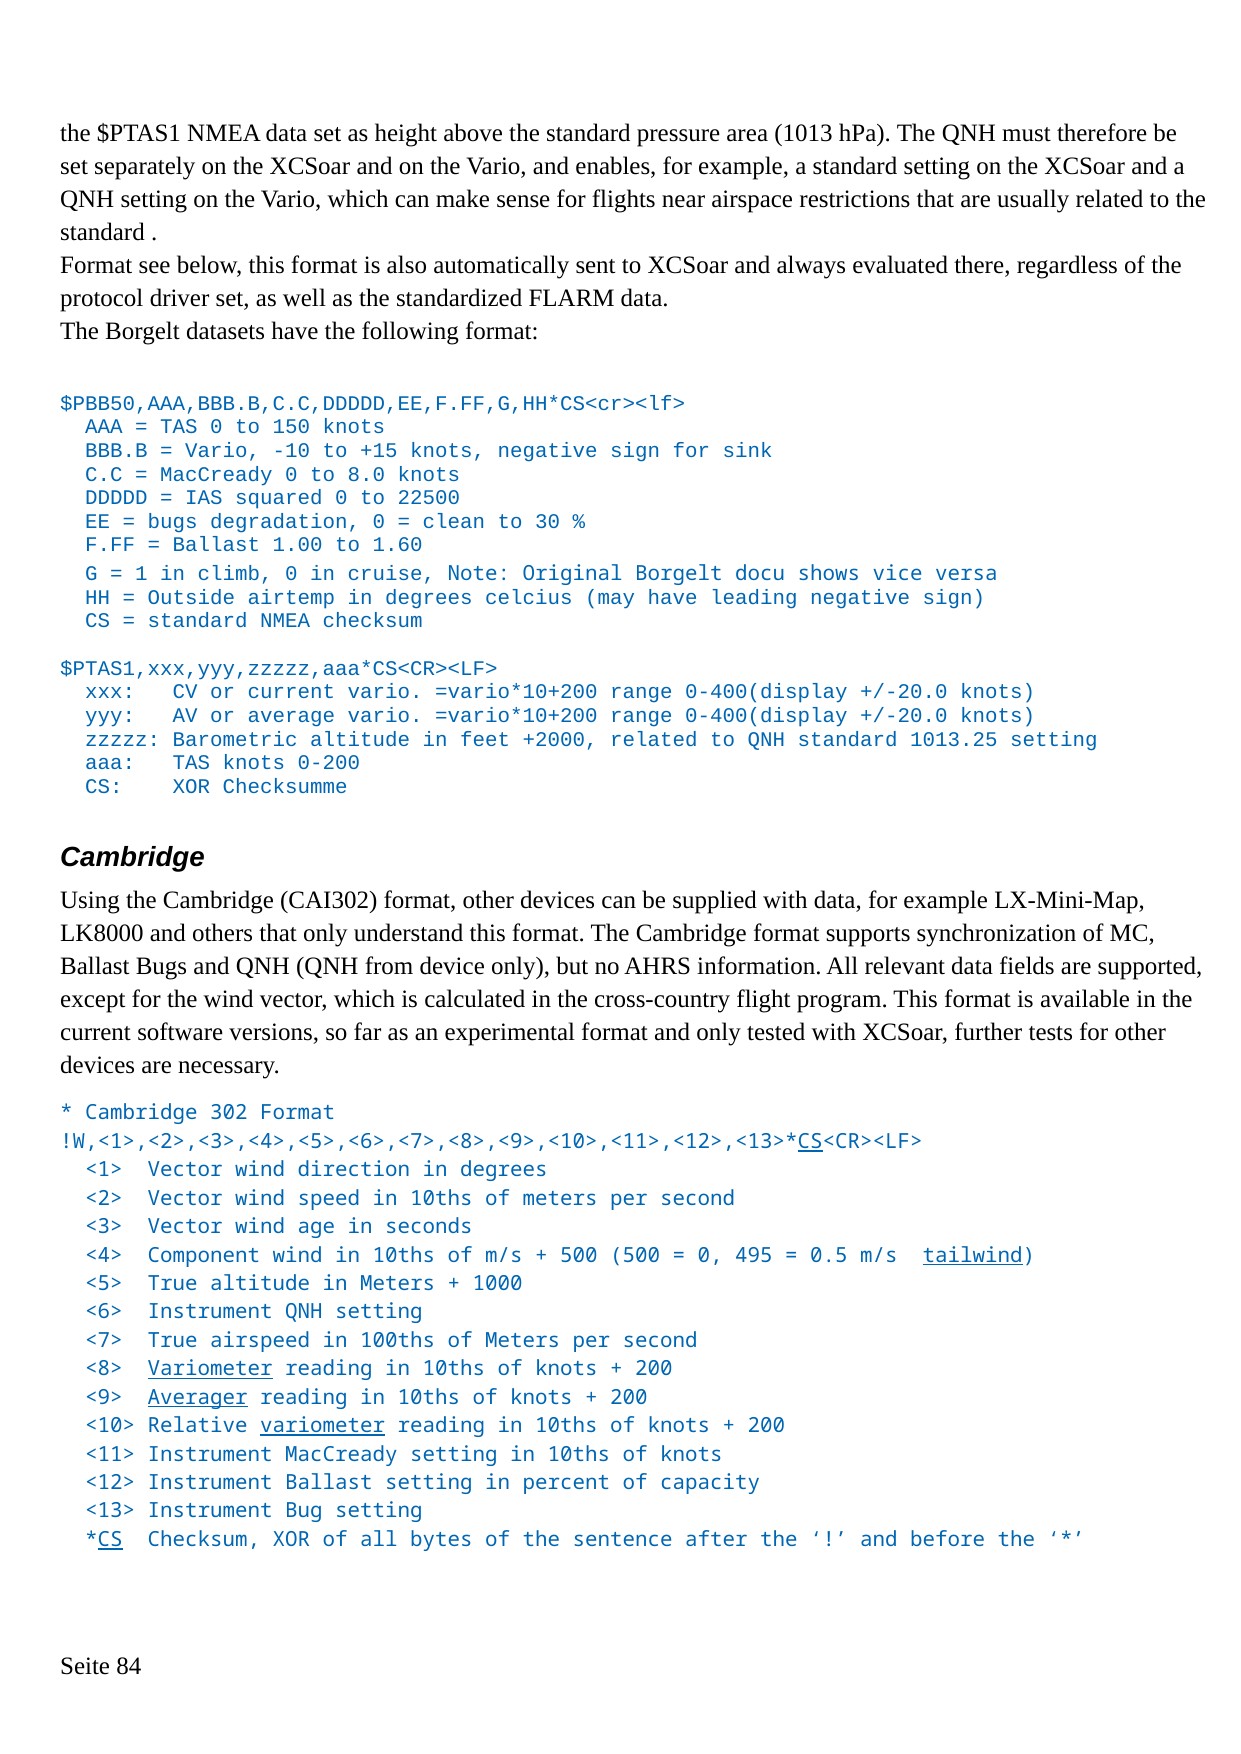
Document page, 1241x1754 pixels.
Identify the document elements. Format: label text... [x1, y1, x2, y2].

text Using the Cambridge (CAI302) format, other devices can be supplied with data, for example LX-Mini-Map, LK8000 and others that only understand this format. The Cambridge format supports synchronization of MC, Ballast Bugs and QNH (QNH from device only), but no AHRS information. All relevant data fields are supported, except for the wind vector, which is calculated in the cross-country flight program. This format is available in the current software versions, so far as an experimental format and only tested with XCSoar, further tests for other devices are necessary. [60, 885, 1207, 1079]
text xxx: CV or current vario. =vario*10+200 range 0-400(display +/-20.0 knots) [60, 681, 1207, 705]
text $PTAS1,xxx,yyy,zzzzz,aaa*CS<CR><LF> [60, 658, 1207, 681]
text BBB.B = Vario, -10 to +15 knots, negative sign for sink [60, 440, 1207, 463]
text HH = Outside airtemp in degrees celcius (may have leading negative sign) [60, 587, 1207, 610]
text <5> True altitude in Meters + 1000 [60, 1268, 1207, 1297]
text $PBB50,AAA,BBB.B,C.C,DDDDD,EE,F.FF,G,HH*CS<cr><lf> [60, 393, 1207, 416]
text CS: XOR Checksumme [60, 776, 1207, 799]
text G = 1 in climb, 0 in cruise, Note: Original Borgelt docu shows vice versa [60, 558, 1207, 587]
text C.C = MacCready 0 to 8.0 knots [60, 463, 1207, 487]
text <11> Instrument MacCready setting in 10ths of knots [60, 1439, 1207, 1467]
text <6> Instrument QNH setting [60, 1297, 1207, 1325]
text <8> Variometer reading in 10ths of knots + 200 [60, 1353, 1207, 1382]
text <7> True airspeed in 100ths of Meters per second [60, 1325, 1207, 1353]
text F.FF = Ballast 1.00 to 1.60 [60, 534, 1207, 558]
text DDDDD = IAS squared 0 to 22500 [60, 487, 1207, 511]
text <13> Instrument Bug setting [60, 1496, 1207, 1524]
text <3> Vector wind age in seconds [60, 1211, 1207, 1240]
text <2> Vector wind speed in 10ths of meters per second [60, 1183, 1207, 1211]
subtitle Cambridge [60, 840, 1207, 872]
text <10> Relative variometer reading in 10ths of knots + 200 [60, 1410, 1207, 1439]
text the $PTAS1 NMEA data set as height above the standard pressure area (1013 hPa). The QNH must therefore be set separately on the XCSoar and on the Vario, and enables, for example, a standard setting on the XCSoar and a QNH setting on the Vario, which can make sense for flights near airspace restrictions that are usually related to the standard . Format see below, this format is also automatically sent to XCSoar and always evaluated there, regardless of the protocol driver set, as well as the standardized FLARM data. The Borgelt datasets have the following format: [60, 118, 1207, 345]
text aaa: TAS knots 0-200 [60, 752, 1207, 776]
text <12> Instrument Ballast setting in percent of capacity [60, 1467, 1207, 1496]
text zzzzz: Barometric altitude in feet +2000, related to QNH standard 1013.25 setting [60, 728, 1207, 752]
text !W,<1>,<2>,<3>,<4>,<5>,<6>,<7>,<8>,<9>,<10>,<11>,<12>,<13>*CS<CR><LF> [60, 1126, 1207, 1154]
text * Cambridge 302 Format [60, 1097, 1207, 1126]
text EE = bugs degradation, 0 = clean to 30 % [60, 511, 1207, 534]
text <1> Vector wind direction in degrees [60, 1154, 1207, 1183]
text AAA = TAS 0 to 150 knots [60, 416, 1207, 440]
text *CS Checksum, XOR of all bytes of the sentence after the ‘!’ and before the ‘*’ [60, 1524, 1207, 1552]
text yyy: AV or average vario. =vario*10+200 range 0-400(display +/-20.0 knots) [60, 705, 1207, 728]
text <4> Component wind in 10ths of m/s + 500 (500 = 0, 495 = 0.5 m/s tailwind) [60, 1240, 1207, 1268]
text <9> Averager reading in 10ths of knots + 200 [60, 1382, 1207, 1410]
text CS = standard NMEA checksum [60, 610, 1207, 634]
